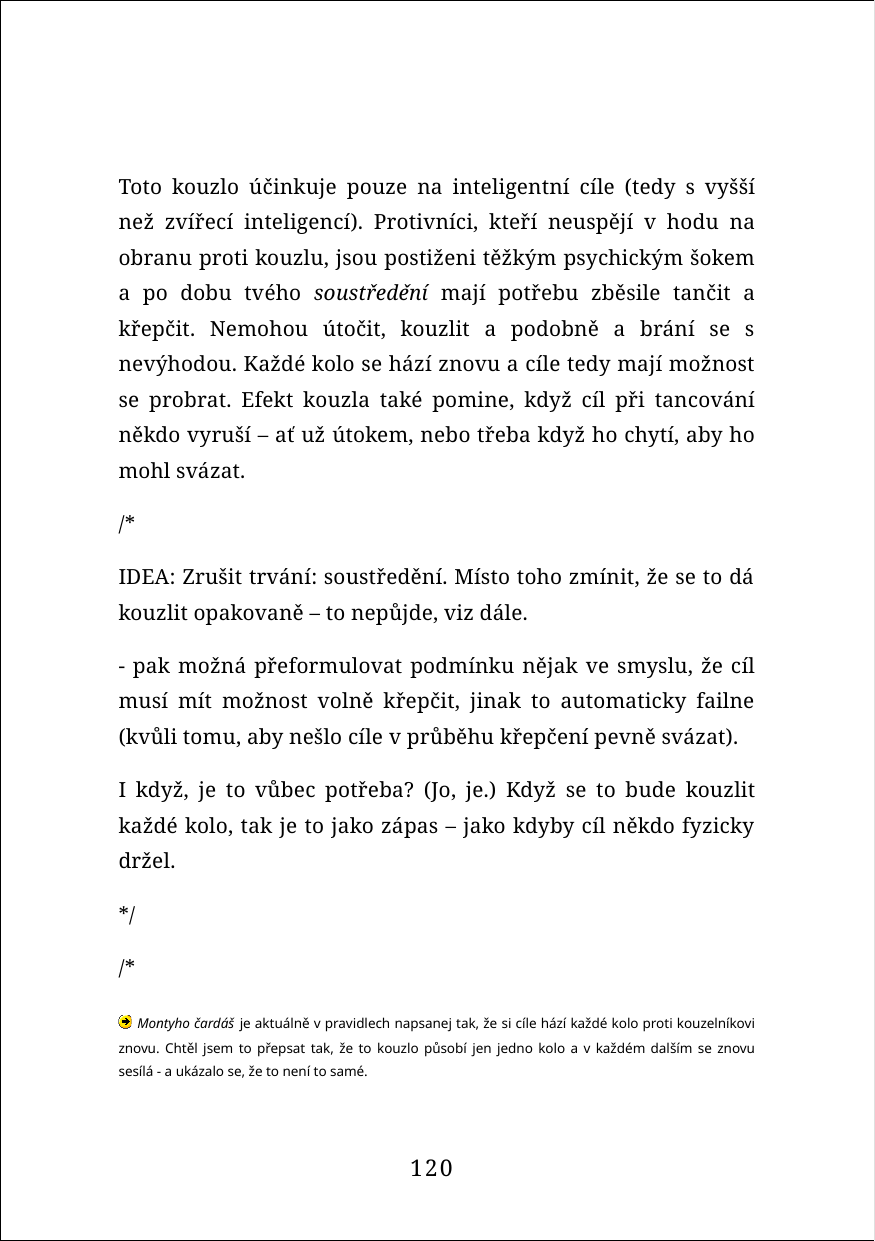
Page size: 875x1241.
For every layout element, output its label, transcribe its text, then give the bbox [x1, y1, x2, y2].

text Montyho čardáš je aktuálně v pravidlech napsanej tak, že si cíle hází každé kolo proti kouzelníkovi znovu. Chtěl jsem to přepsat tak, že to kouzlo působí jen jedno kolo a v každém dalším se znovu sesílá - a ukázalo se, že to není to samé. [118, 1006, 756, 1116]
text IDEA: Zrušit trvání: soustředění. Místo toho zmínit, že se to dá kouzlit opakovaně – to nepůjde, viz dále. [118, 562, 756, 626]
text */ [118, 900, 756, 928]
text I když, je to vůbec potřeba? (Jo, je.) Když se to bude kouzlit každé kolo, tak je to jako zápas – jako kdyby cíl někdo fyzicky držel. [118, 775, 756, 875]
text /* [118, 953, 756, 981]
text Toto kouzlo účinkuje pouze na inteligentní cíle (tedy s vyšší než zvířecí inteligencí). Protivníci, kteří neuspějí v hodu na obranu proti kouzlu, jsou postiženi těžkým psychickým šokem a po dobu tvého soustředění mají potřebu zběsile tančit a křepčit. Nemohou útočit, kouzlit a podobně a brání se s nevýhodou. Každé kolo se hází znovu a cíle tedy mají možnost se probrat. Efekt kouzla také pomine, když cíl při tancování někdo vyruší – ať už útokem, nebo třeba když ho chytí, aby ho mohl svázat. [118, 172, 756, 484]
picture [118, 1015, 132, 1029]
text /* [118, 509, 756, 538]
text - pak možná přeformulovat podmínku nějak ve smyslu, že cíl musí mít možnost volně křepčit, jinak to automaticky failne (kvůli tomu, aby nešlo cíle v průběhu křepčení pevně svázat). [118, 651, 756, 751]
